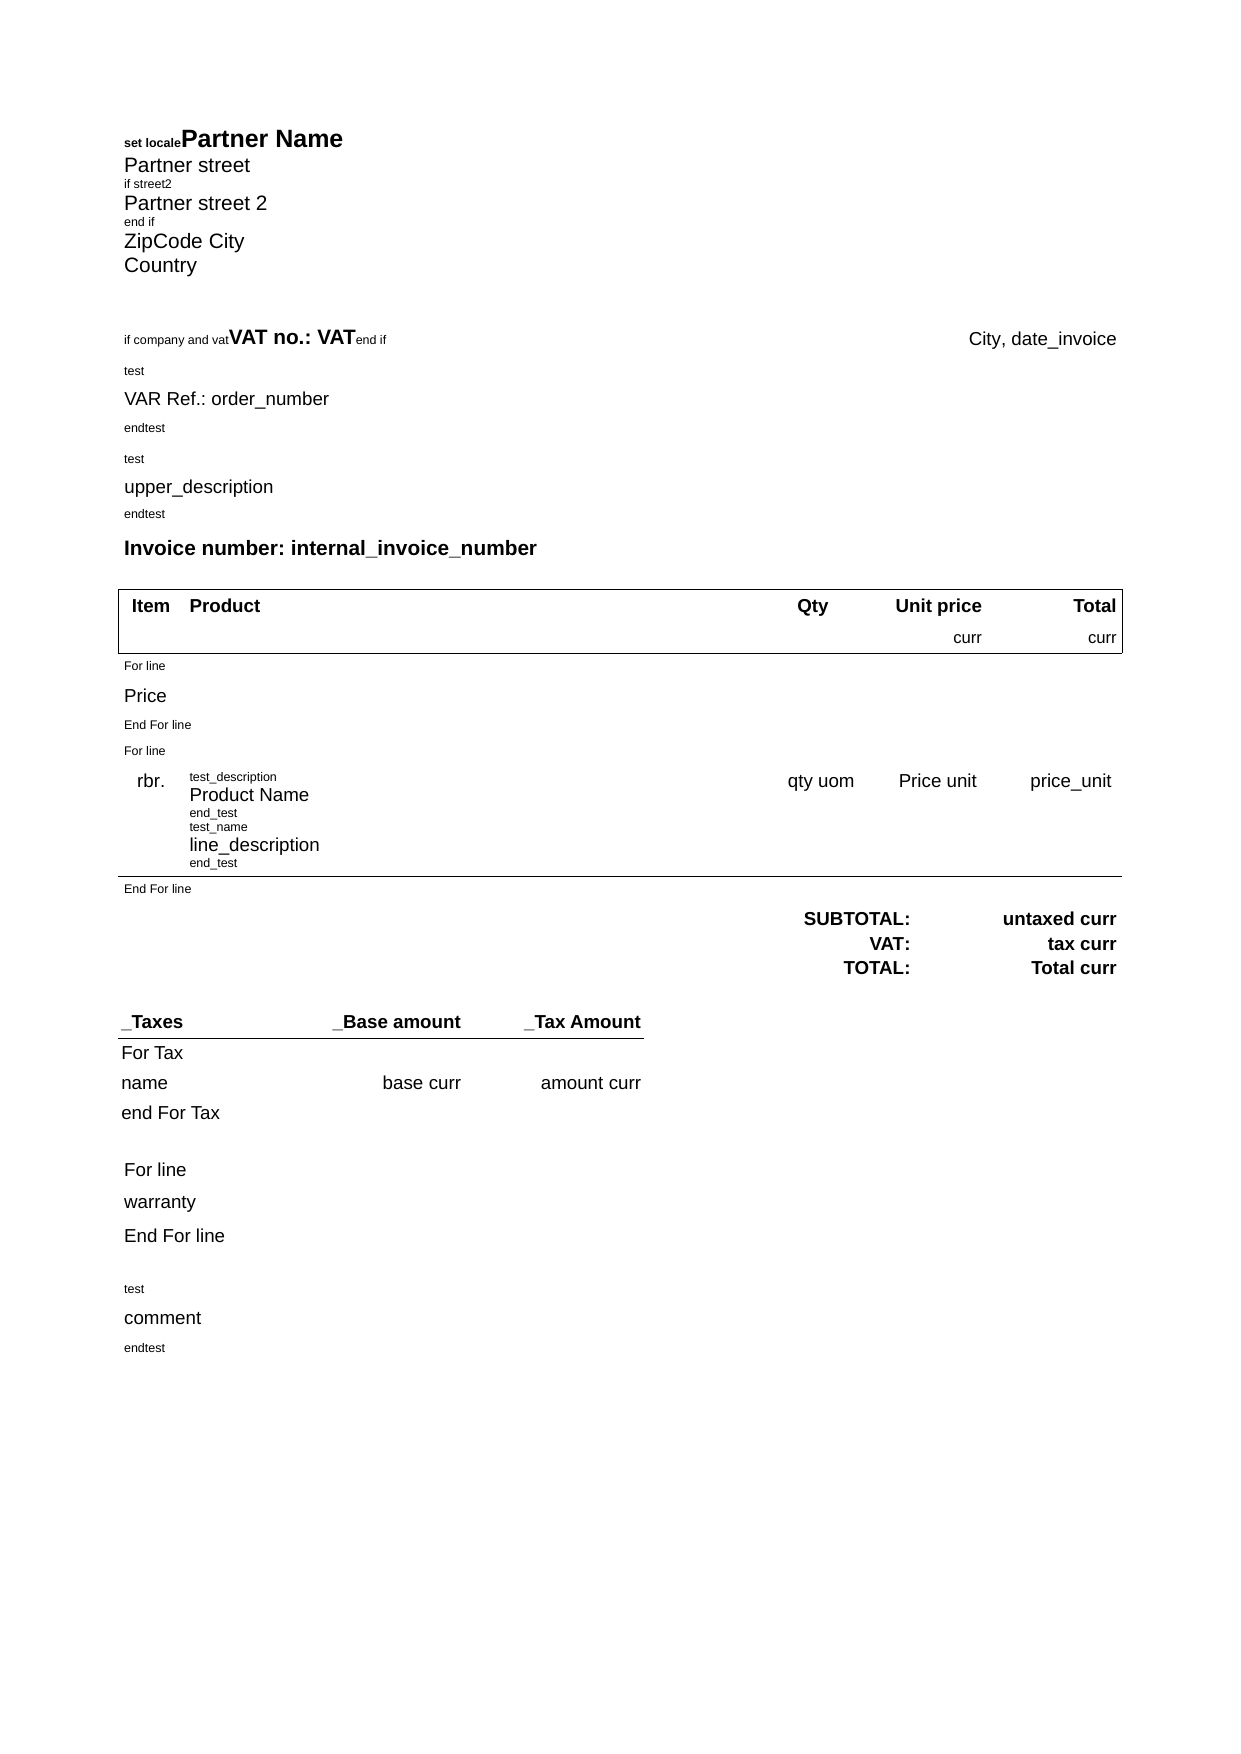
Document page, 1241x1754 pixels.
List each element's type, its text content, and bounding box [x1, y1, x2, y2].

table_cell name [118, 1069, 283, 1099]
table_header _Tax Amount [464, 1008, 643, 1038]
table_header untaxed curr tax curr Total curr [916, 902, 1122, 984]
table_cell upper_description [118, 475, 1122, 497]
table_header City, date_invoice [720, 118, 1122, 355]
table_cell [766, 623, 860, 653]
table_cell base curr [284, 1069, 463, 1099]
table_cell endtest [118, 497, 720, 530]
table_cell amount curr [464, 1069, 643, 1099]
table_cell End For line [118, 877, 1122, 902]
table_cell [720, 530, 1122, 565]
table_cell [720, 443, 1122, 475]
table_cell qty uom [766, 764, 860, 876]
table_header [924, 1008, 1122, 1038]
table_header For line [118, 1153, 1122, 1186]
table_header set localePartner Name Partner street if street2 Partner street 2 end if ZipCode City Country if company and vatVAT no.: VATend if [118, 118, 720, 355]
table_cell [720, 497, 1122, 530]
table_cell [119, 623, 183, 653]
table_cell Price [118, 679, 1122, 712]
table_cell End For line [118, 712, 1122, 738]
table_cell For line [118, 654, 1122, 679]
table_cell endtest [118, 1335, 1122, 1360]
table_header SUBTOTAL: VAT: TOTAL: [118, 902, 916, 984]
table_cell [924, 1069, 1122, 1099]
table_cell [644, 1069, 924, 1099]
table_cell VAR Ref.: order_number [118, 388, 1122, 409]
table_cell endtest [118, 409, 720, 442]
table_header Total [988, 590, 1122, 622]
table_header _Base amount [284, 1008, 463, 1038]
table_header test [118, 1276, 1122, 1301]
table_header Product [184, 590, 766, 622]
table_cell rbr. [118, 764, 183, 876]
table_header [720, 355, 1122, 388]
table_cell Invoice number: internal_invoice_number [118, 530, 720, 565]
table_cell [644, 1099, 924, 1129]
table_cell curr [860, 623, 987, 653]
table_header Qty [766, 590, 860, 622]
table_cell [924, 1038, 1122, 1069]
table_cell curr [988, 623, 1122, 653]
table_cell warranty [118, 1186, 1122, 1219]
table_cell [184, 623, 766, 653]
table_cell End For line [118, 1219, 1122, 1252]
table_cell test [118, 443, 720, 475]
table_cell end For Tax [118, 1099, 643, 1129]
table_cell comment [118, 1301, 1122, 1334]
table_cell [924, 1099, 1122, 1129]
table_cell [644, 1038, 924, 1069]
table_header _Taxes [118, 1008, 283, 1038]
table_header Item [119, 590, 183, 622]
table_cell price_unit [988, 764, 1122, 876]
table_cell For Tax [118, 1039, 643, 1069]
table_cell test_description Product Name end_test test_name line_description end_test [184, 764, 766, 876]
table_cell For line [118, 738, 1122, 764]
table_header test [118, 355, 720, 388]
table_header Unit price [860, 590, 987, 622]
table_cell [720, 409, 1122, 442]
table_header [644, 1008, 924, 1038]
table_cell Price unit [860, 764, 987, 876]
